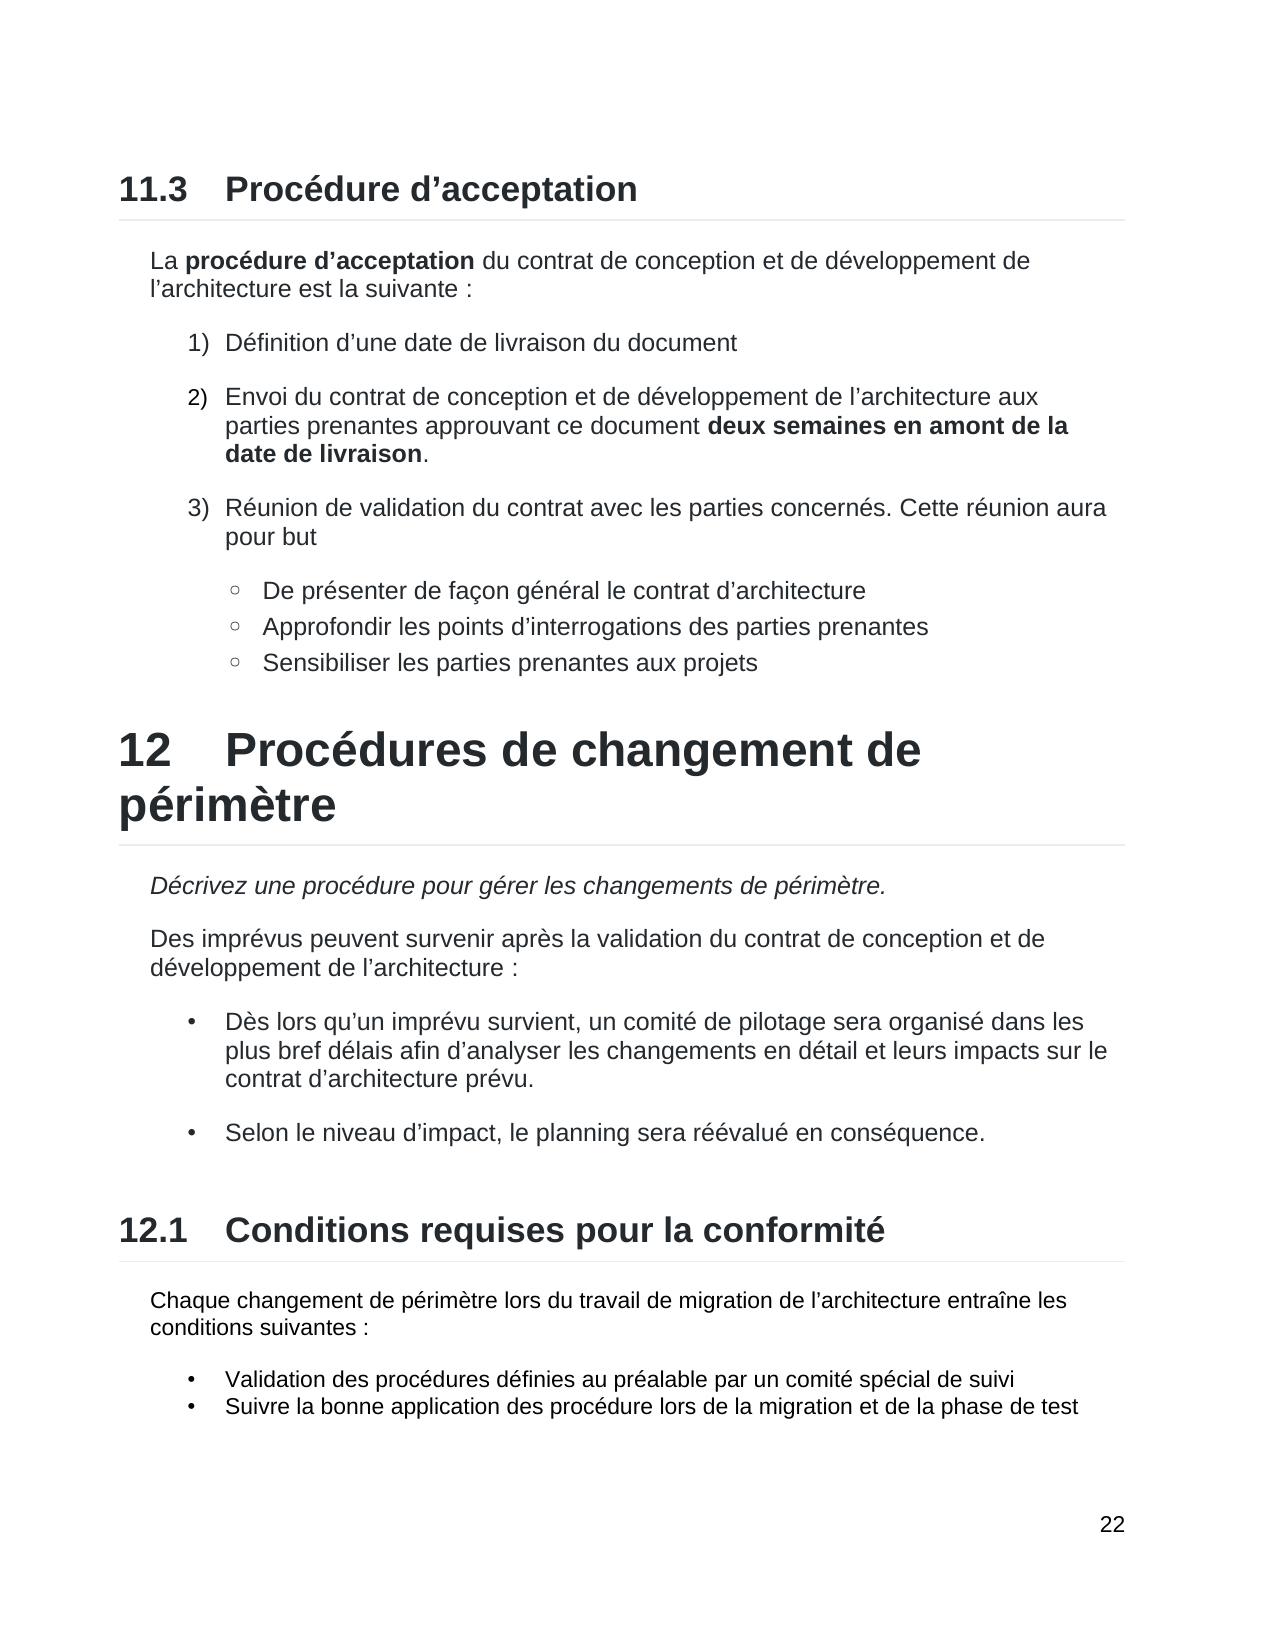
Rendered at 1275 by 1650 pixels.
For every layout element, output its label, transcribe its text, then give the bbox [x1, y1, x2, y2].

subtitle Procédure d’acceptation [119, 168, 1125, 219]
list Dès lors qu’un imprévu survient, un comité de pilotage sera organisé dans les plus bref délais afin d’analyser les changements en détail et leurs impacts sur le contrat d’architecture prévu. [187, 1007, 1125, 1093]
subtitle Procédures de changement de périmètre [119, 721, 1125, 844]
list De présenter de façon général le contrat d’architecture [225, 576, 1125, 604]
list Validation des procédures définies au préalable par un comité spécial de suivi [187, 1366, 1125, 1393]
text Décrivez une procédure pour gérer les changements de périmètre. [150, 871, 1125, 899]
list Envoi du contrat de conception et de développement de l’architecture aux parties prenantes approuvant ce document deux semaines en amont de la date de livraison. [187, 382, 1125, 468]
text La procédure d’acceptation du contrat de conception et de développement de l’architecture est la suivante : [150, 246, 1125, 303]
list Sensibiliser les parties prenantes aux projets [225, 648, 1125, 677]
list Selon le niveau d’impact, le planning sera réévalué en conséquence. [187, 1118, 1125, 1147]
text Des imprévus peuvent survenir après la validation du contrat de conception et de développement de l’architecture : [150, 924, 1125, 982]
list Approfondir les points d’interrogations des parties prenantes [225, 612, 1125, 641]
subtitle Conditions requises pour la conformité [119, 1209, 1125, 1261]
list Suivre la bonne application des procédure lors de la migration et de la phase de test [187, 1393, 1125, 1419]
text Chaque changement de périmètre lors du travail de migration de l’architecture entraîne les conditions suivantes : [150, 1287, 1125, 1340]
list Définition d’une date de livraison du document [187, 328, 1125, 357]
list Réunion de validation du contrat avec les parties concernés. Cette réunion aura pour but [187, 493, 1125, 551]
